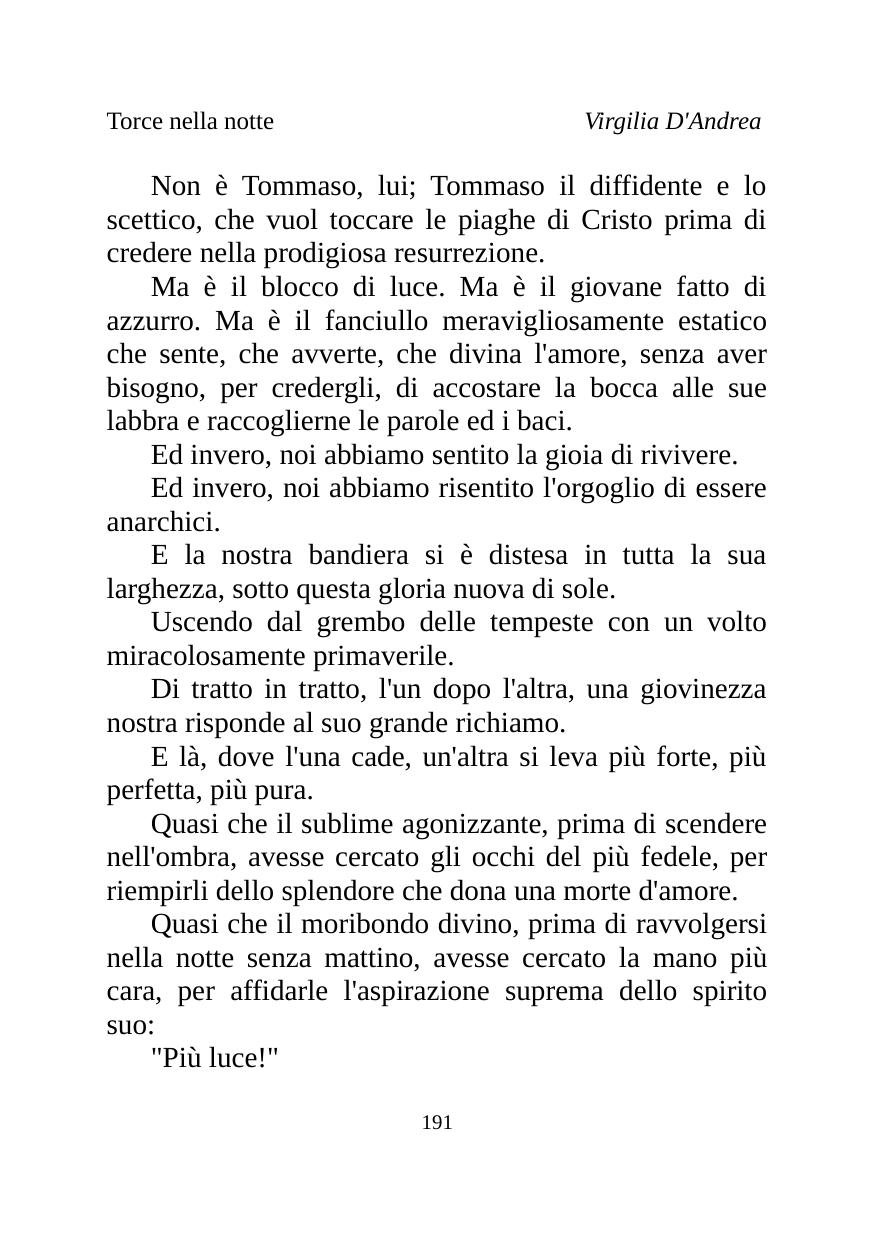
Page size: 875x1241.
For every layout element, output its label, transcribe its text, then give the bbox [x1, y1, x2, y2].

text Ed invero, noi abbiamo risentito l'orgoglio di essere anarchici. [106, 470, 768, 537]
text Ma è il blocco di luce. Ma è il giovane fatto di azzurro. Ma è il fanciullo meravigliosamente estatico che sente, che avverte, che divina l'amore, senza aver bisogno, per credergli, di accostare la bocca alle sue labbra e raccoglierne le parole ed i baci. [106, 269, 768, 437]
text Ed invero, noi abbiamo sentito la gioia di rivivere. [106, 437, 768, 470]
text Quasi che il sublime agonizzante, prima di scendere nell'ombra, avesse cercato gli occhi del più fedele, per riempirli dello splendore che dona una morte d'amore. [106, 806, 768, 906]
text E là, dove l'una cade, un'altra si leva più forte, più perfetta, più pura. [106, 739, 768, 806]
text Non è Tommaso, lui; Tommaso il diffidente e lo scettico, che vuol toccare le piaghe di Cristo prima di credere nella prodigiosa resurrezione. [106, 168, 768, 269]
text E la nostra bandiera si è distesa in tutta la sua larghezza, sotto questa gloria nuova di sole. [106, 537, 768, 604]
text Di tratto in tratto, l'un dopo l'altra, una giovinezza nostra risponde al suo grande richiamo. [106, 672, 768, 739]
text Quasi che il moribondo divino, prima di ravvolgersi nella notte senza mattino, avesse cercato la mano più cara, per affidarle l'aspirazione suprema dello spirito suo: [106, 906, 768, 1041]
text Uscendo dal grembo delle tempeste con un volto miracolosamente primaverile. [106, 604, 768, 672]
text "Più luce!" [106, 1041, 768, 1074]
